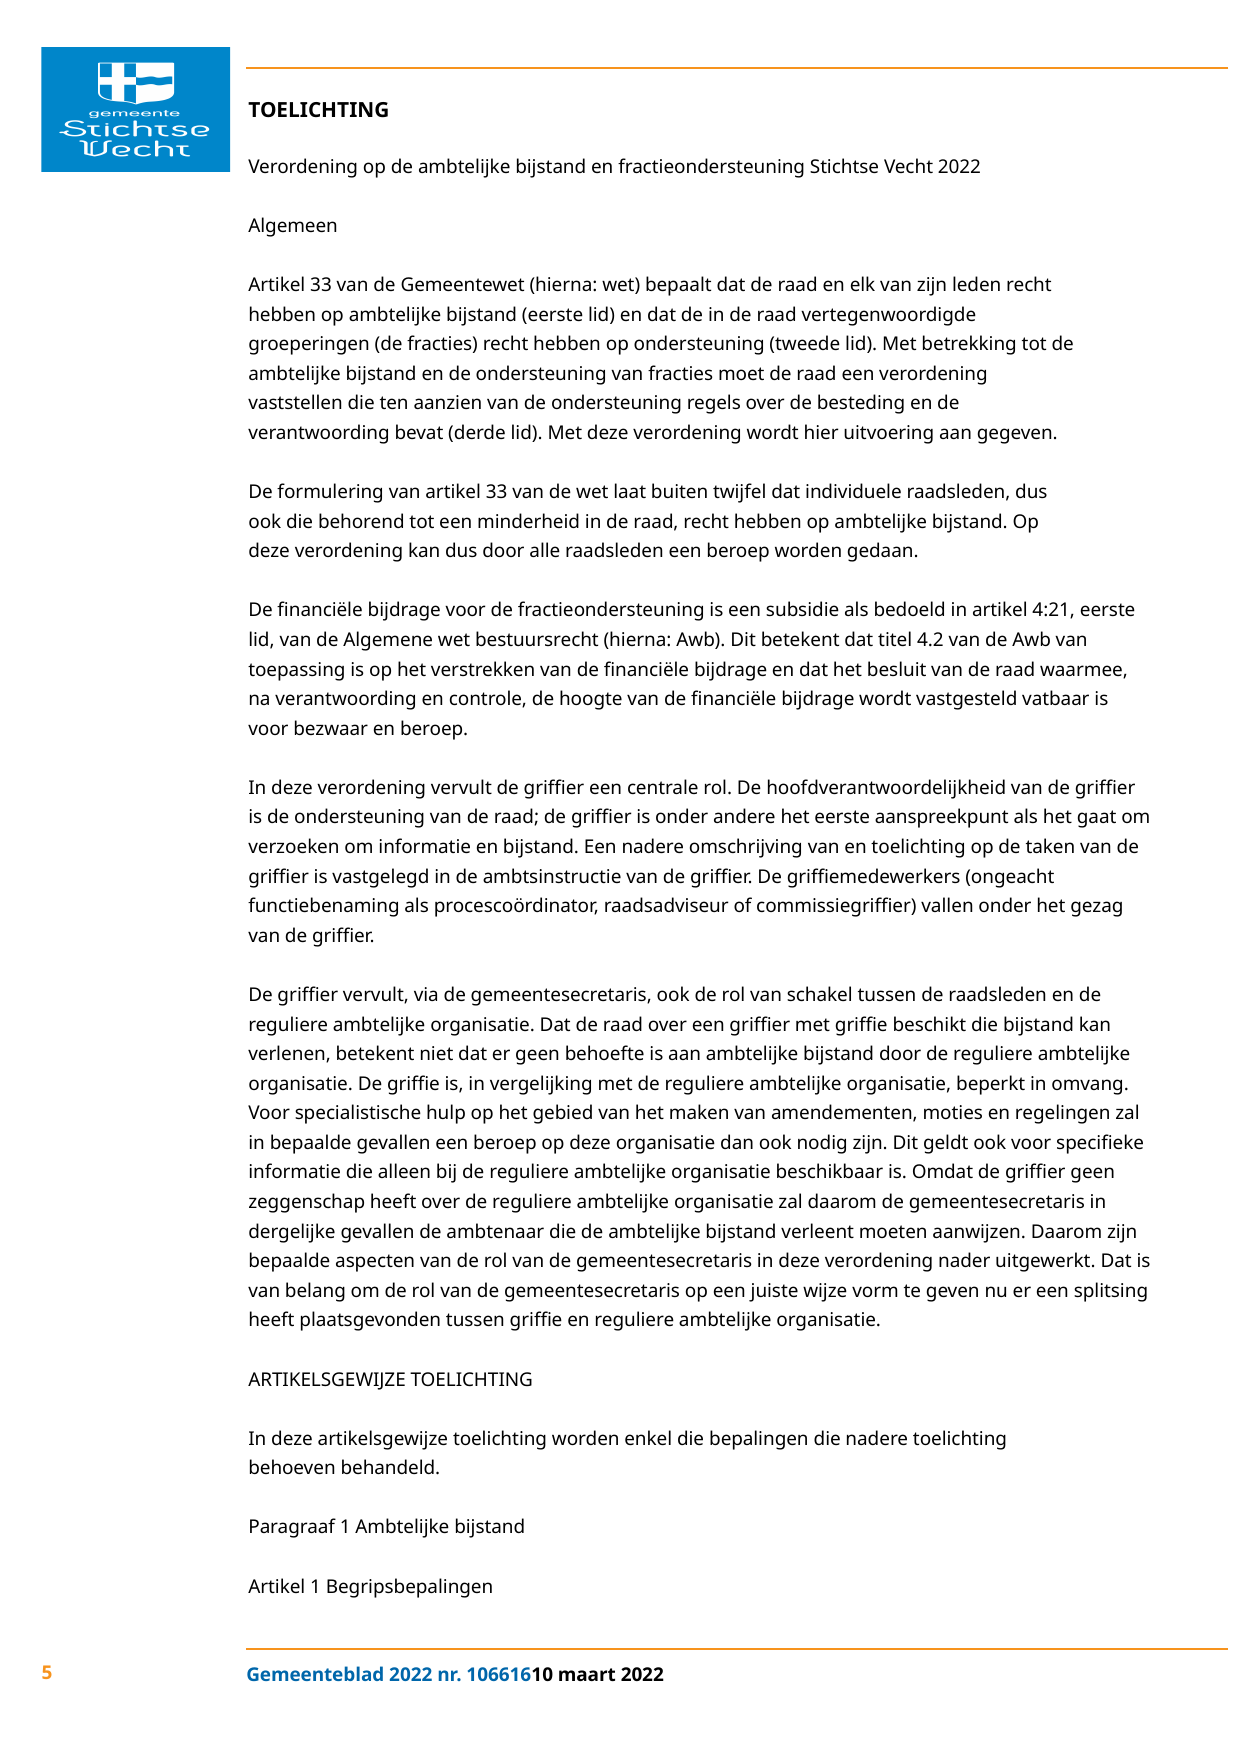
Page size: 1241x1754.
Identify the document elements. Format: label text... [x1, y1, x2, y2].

text verantwoording bevat (derde lid). Met deze verordening wordt hier uitvoering aan gegeven. [248, 419, 1152, 445]
text hebben op ambtelijke bijstand (eerste lid) en dat de in de raad vertegenwoordigde [248, 301, 1152, 327]
picture [99, 63, 135, 101]
text vaststellen die ten aanzien van de ondersteuning regels over de besteding en de [248, 389, 1152, 415]
text De financiële bijdrage voor de fractieondersteuning is een subsidie als bedoeld in artikel 4:21, eerste lid, van de Algemene wet bestuursrecht (hierna: Awb). Dit betekent dat titel 4.2 van de Awb van toepassing is op het verstrekken van de financiële bijdrage en dat het besluit van de raad waarmee, na verantwoording en controle, de hoogte van de financiële bijdrage wordt vastgesteld vatbaar is voor bezwaar en beroep. [248, 597, 1152, 741]
text De griffier vervult, via de gemeentesecretaris, ook de rol van schakel tussen de raadsleden en de reguliere ambtelijke organisatie. Dat de raad over een griffier met griffie beschikt die bijstand kan verlenen, betekent niet dat er geen behoefte is aan ambtelijke bijstand door de reguliere ambtelijke organisatie. De griffie is, in vergelijking met de reguliere ambtelijke organisatie, beperkt in omvang. Voor specialistische hulp op het gebied van het maken van amendementen, moties en regelingen zal in bepaalde gevallen een beroep op deze organisatie dan ook nodig zijn. Dit geldt ook voor specifieke informatie die alleen bij de reguliere ambtelijke organisatie beschikbaar is. Omdat de griffier geen zeggenschap heeft over de reguliere ambtelijke organisatie zal daarom de gemeentesecretaris in dergelijke gevallen de ambtenaar die de ambtelijke bijstand verleent moeten aanwijzen. Daarom zijn bepaalde aspecten van de rol van de gemeentesecretaris in deze verordening nader uitgewerkt. Dat is van belang om de rol van de gemeentesecretaris op een juiste wijze vorm te geven nu er een splitsing heeft plaatsgevonden tussen griffie en reguliere ambtelijke organisatie. [248, 981, 1152, 1332]
text Paragraaf 1 Ambtelijke bijstand [248, 1514, 1152, 1539]
text TOELICHTING [248, 95, 1152, 123]
text Algemeen [248, 212, 1152, 238]
picture [137, 63, 174, 103]
text deze verordening kan dus door alle raadsleden een beroep worden gedaan. [248, 537, 1152, 563]
text ook die behorend tot een minderheid in de raad, recht hebben op ambtelijke bijstand. Op [248, 508, 1152, 534]
text behoeven behandeld. [248, 1454, 1152, 1480]
text ARTIKELSGEWIJZE TOELICHTING [248, 1366, 1152, 1392]
text Verordening op de ambtelijke bijstand en fractieondersteuning Stichtse Vecht 2022 [248, 153, 1152, 179]
text In deze verordening vervult de griffier een centrale rol. De hoofdverantwoordelijkheid van de griffier is de ondersteuning van de raad; de griffier is onder andere het eerste aanspreekpunt als het gaat om verzoeken om informatie en bijstand. Een nadere omschrijving van en toelichting op de taken van de griffier is vastgelegd in de ambtsinstructie van de griffier. De griffiemedewerkers (ongeacht functiebenaming als procescoördinator, raadsadviseur of commissiegriffier) vallen onder het gezag van de griffier. [248, 774, 1152, 948]
text De formulering van artikel 33 van de wet laat buiten twijfel dat individuele raadsleden, dus [248, 478, 1152, 504]
text Artikel 1 Begripsbepalingen [248, 1573, 1152, 1599]
text ambtelijke bijstand en de ondersteuning van fracties moet de raad een verordening [248, 360, 1152, 386]
text In deze artikelsgewijze toelichting worden enkel die bepalingen die nadere toelichting [248, 1425, 1152, 1451]
text Artikel 33 van de Gemeentewet (hierna: wet) bepaalt dat de raad en elk van zijn leden recht [248, 271, 1152, 297]
text groeperingen (de fracties) recht hebben op ondersteuning (tweede lid). Met betrekking tot de [248, 330, 1152, 356]
